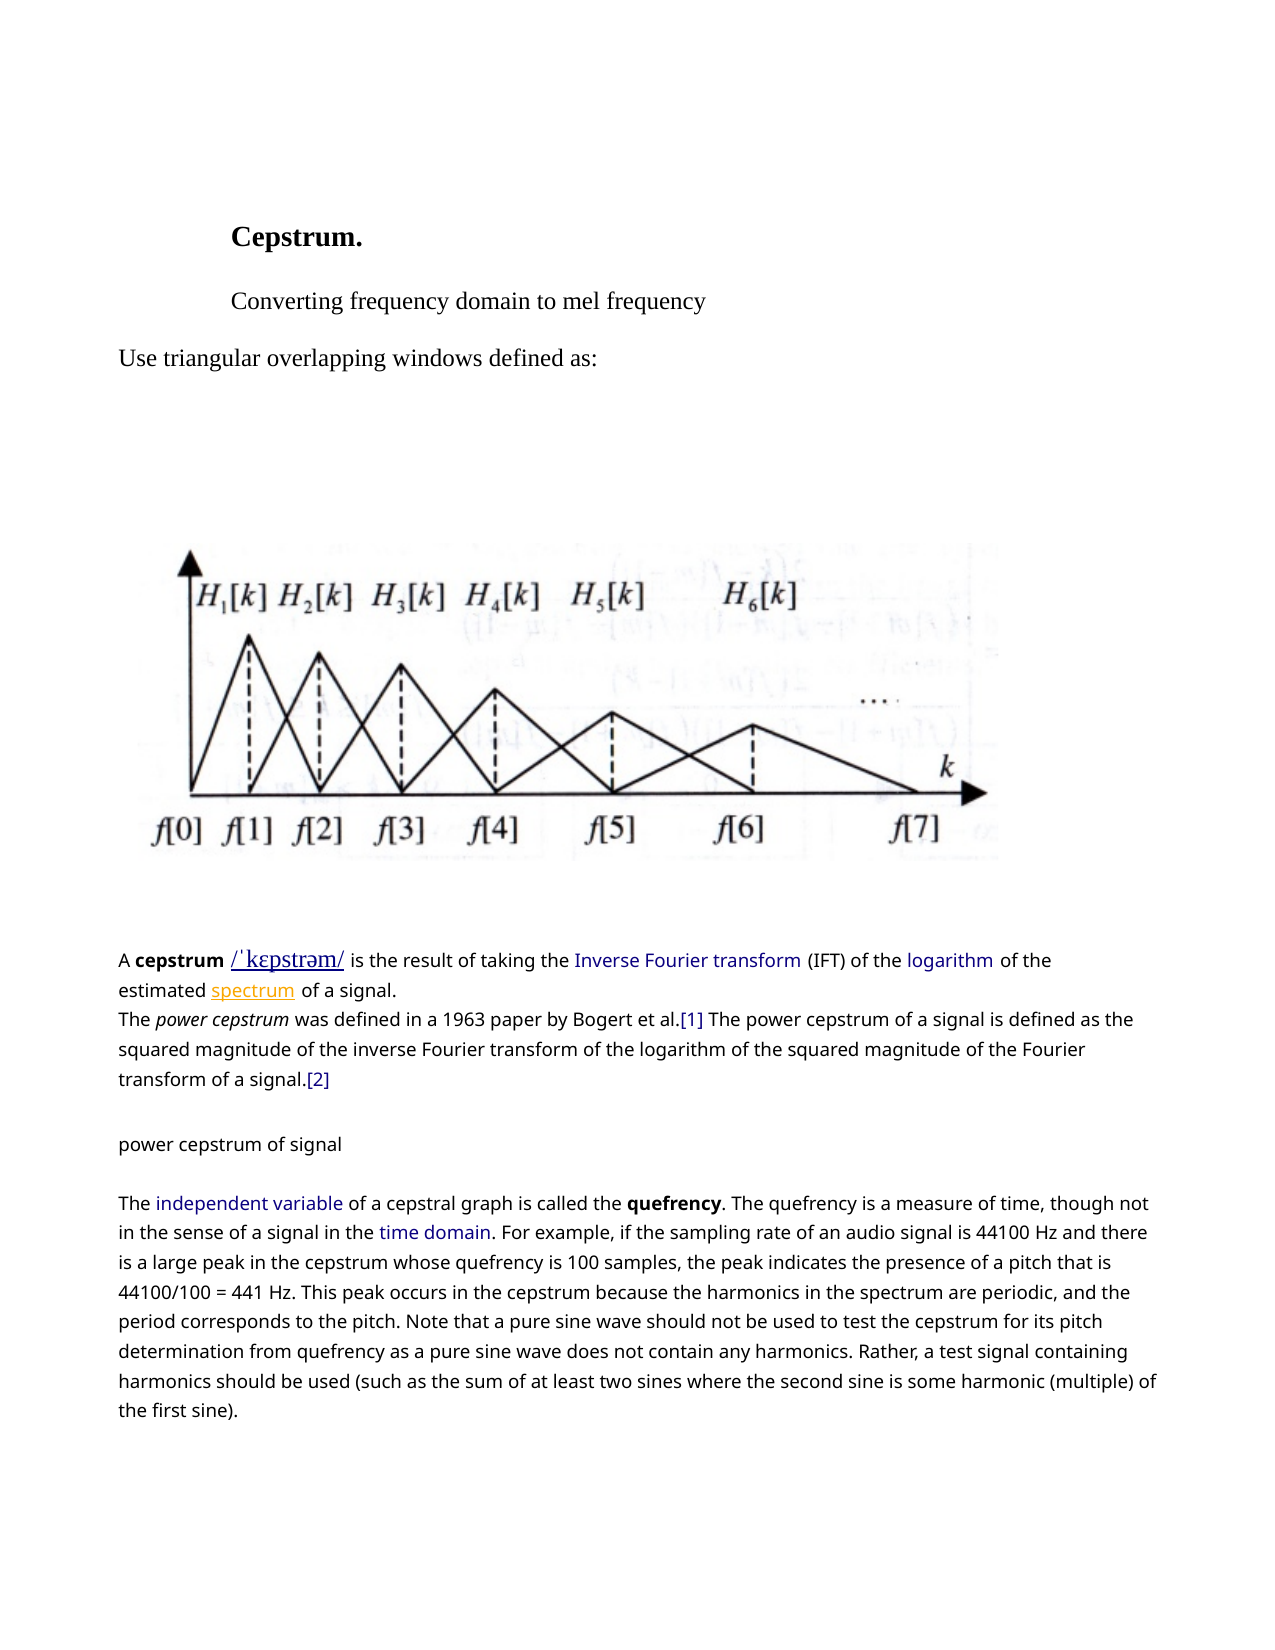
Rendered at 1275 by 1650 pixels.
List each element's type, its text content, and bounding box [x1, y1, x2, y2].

text The power cepstrum was defined in a 1963 paper by Bogert et al.[1] The power cepstrum of a signal is defined as the squared magnitude of the inverse Fourier transform of the logarithm of the squared magnitude of the Fourier transform of a signal.[2] [118, 1002, 1157, 1092]
text A cepstrum /ˈkɛpstrəm/ is the result of taking the Inverse Fourier transform (IFT) of the logarithm of the estimated spectrum of a signal. [118, 943, 1157, 1002]
list Converting frequency domain to mel frequency [193, 286, 1157, 314]
picture [137, 543, 999, 861]
text Use triangular overlapping windows defined as: [118, 343, 1157, 372]
text The independent variable of a cepstral graph is called the quefrency. The quefrency is a measure of time, though not in the sense of a signal in the time domain. For example, if the sampling rate of an audio signal is 44100 Hz and there is a large peak in the cepstrum whose quefrency is 100 samples, the peak indicates the presence of a pitch that is 44100/100 = 441 Hz. This peak occurs in the cepstrum because the harmonics in the spectrum are periodic, and the period corresponds to the pitch. Note that a pure sine wave should not be used to test the cepstrum for its pitch determination from quefrency as a pure sine wave does not contain any harmonics. Rather, a test signal containing harmonics should be used (such as the sum of at least two sines where the second sine is some harmonic (multiple) of the first sine). [118, 1186, 1157, 1423]
list Cepstrum. [193, 219, 1157, 252]
list power cepstrum of signal [118, 1104, 1157, 1156]
